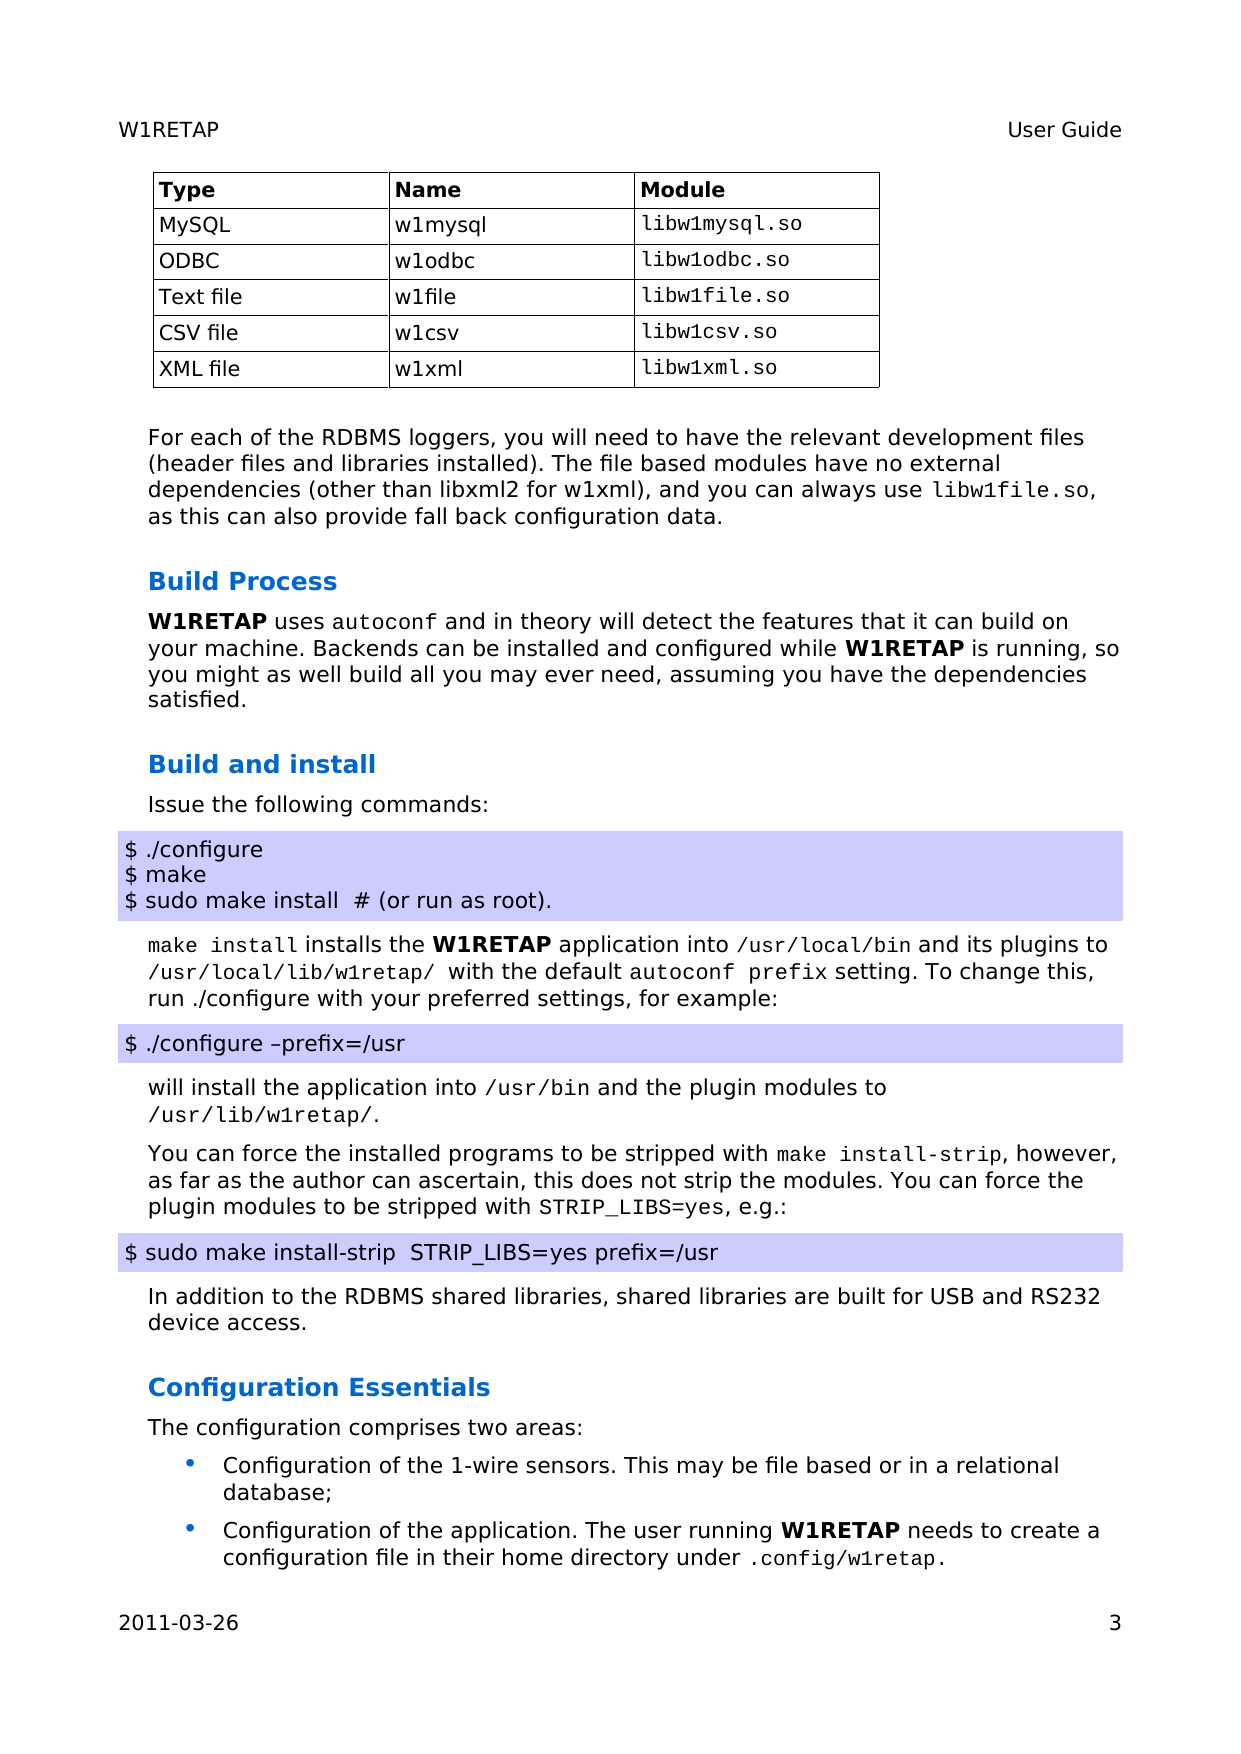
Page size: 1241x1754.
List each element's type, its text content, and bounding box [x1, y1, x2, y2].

text $ sudo make install-strip STRIP_LIBS=yes prefix=/usr [119, 1235, 1122, 1271]
text make install installs the W1RETAP application into /usr/local/bin and its plugins to /usr/local/lib/w1retap/ with the default autoconf prefix setting. To change this, run ./configure with your preferred settings, for example: [148, 932, 1122, 1012]
table_cell libw1file.so [635, 280, 879, 315]
table_cell libw1mysql.so [635, 209, 879, 244]
table_cell libw1odbc.so [635, 245, 879, 279]
subtitle Build Process [148, 567, 1122, 596]
text W1RETAP uses autoconf and in theory will detect the features that it can build on your machine. Backends can be installed and configured while W1RETAP is running, so you might as well build all you may ever need, assuming you have the dependencies satisfied. [148, 609, 1122, 713]
table_cell w1file [390, 280, 634, 315]
table_cell Text file [154, 280, 388, 315]
table_cell MySQL [154, 209, 388, 244]
table_cell w1odbc [390, 245, 634, 279]
table_header Type [154, 173, 388, 208]
table_header Module [635, 173, 879, 208]
subtitle Configuration Essentials [148, 1373, 1122, 1402]
text Issue the following commands: [148, 792, 1122, 818]
table_cell XML file [154, 352, 388, 387]
table_cell libw1csv.so [635, 316, 879, 351]
table_header Name [390, 173, 634, 208]
table_cell w1csv [390, 316, 634, 351]
text In addition to the RDBMS shared libraries, shared libraries are built for USB and RS232 device access. [148, 1284, 1122, 1335]
list Configuration of the 1-wire sensors. This may be file based or in a relational database; [185, 1453, 1122, 1505]
table_cell libw1xml.so [635, 352, 879, 387]
text will install the application into /usr/bin and the plugin modules to /usr/lib/w1retap/. [148, 1075, 1122, 1129]
table_cell w1xml [390, 352, 634, 387]
list Configuration of the application. The user running W1RETAP needs to create a configuration file in their home directory under .config/w1retap. [185, 1518, 1122, 1571]
text $ ./configure $ make $ sudo make install # (or run as root). [119, 832, 1122, 920]
text You can force the installed programs to be stripped with make install-strip, however, as far as the author can ascertain, this does not strip the modules. You can force the plugin modules to be stripped with STRIP_LIBS=yes, e.g.: [148, 1141, 1122, 1221]
table_cell w1mysql [390, 209, 634, 244]
table_cell ODBC [154, 245, 388, 279]
subtitle Build and install [148, 751, 1122, 780]
text $ ./configure –prefix=/usr [119, 1025, 1122, 1062]
table_cell CSV file [154, 316, 388, 351]
text For each of the RDBMS loggers, you will need to have the relevant development files (header files and libraries installed). The file based modules have no external dependencies (other than libxml2 for w1xml), and you can always use libw1file.so, as this can also provide fall back configuration data. [148, 425, 1122, 529]
text The configuration comprises two areas: [148, 1414, 1122, 1440]
